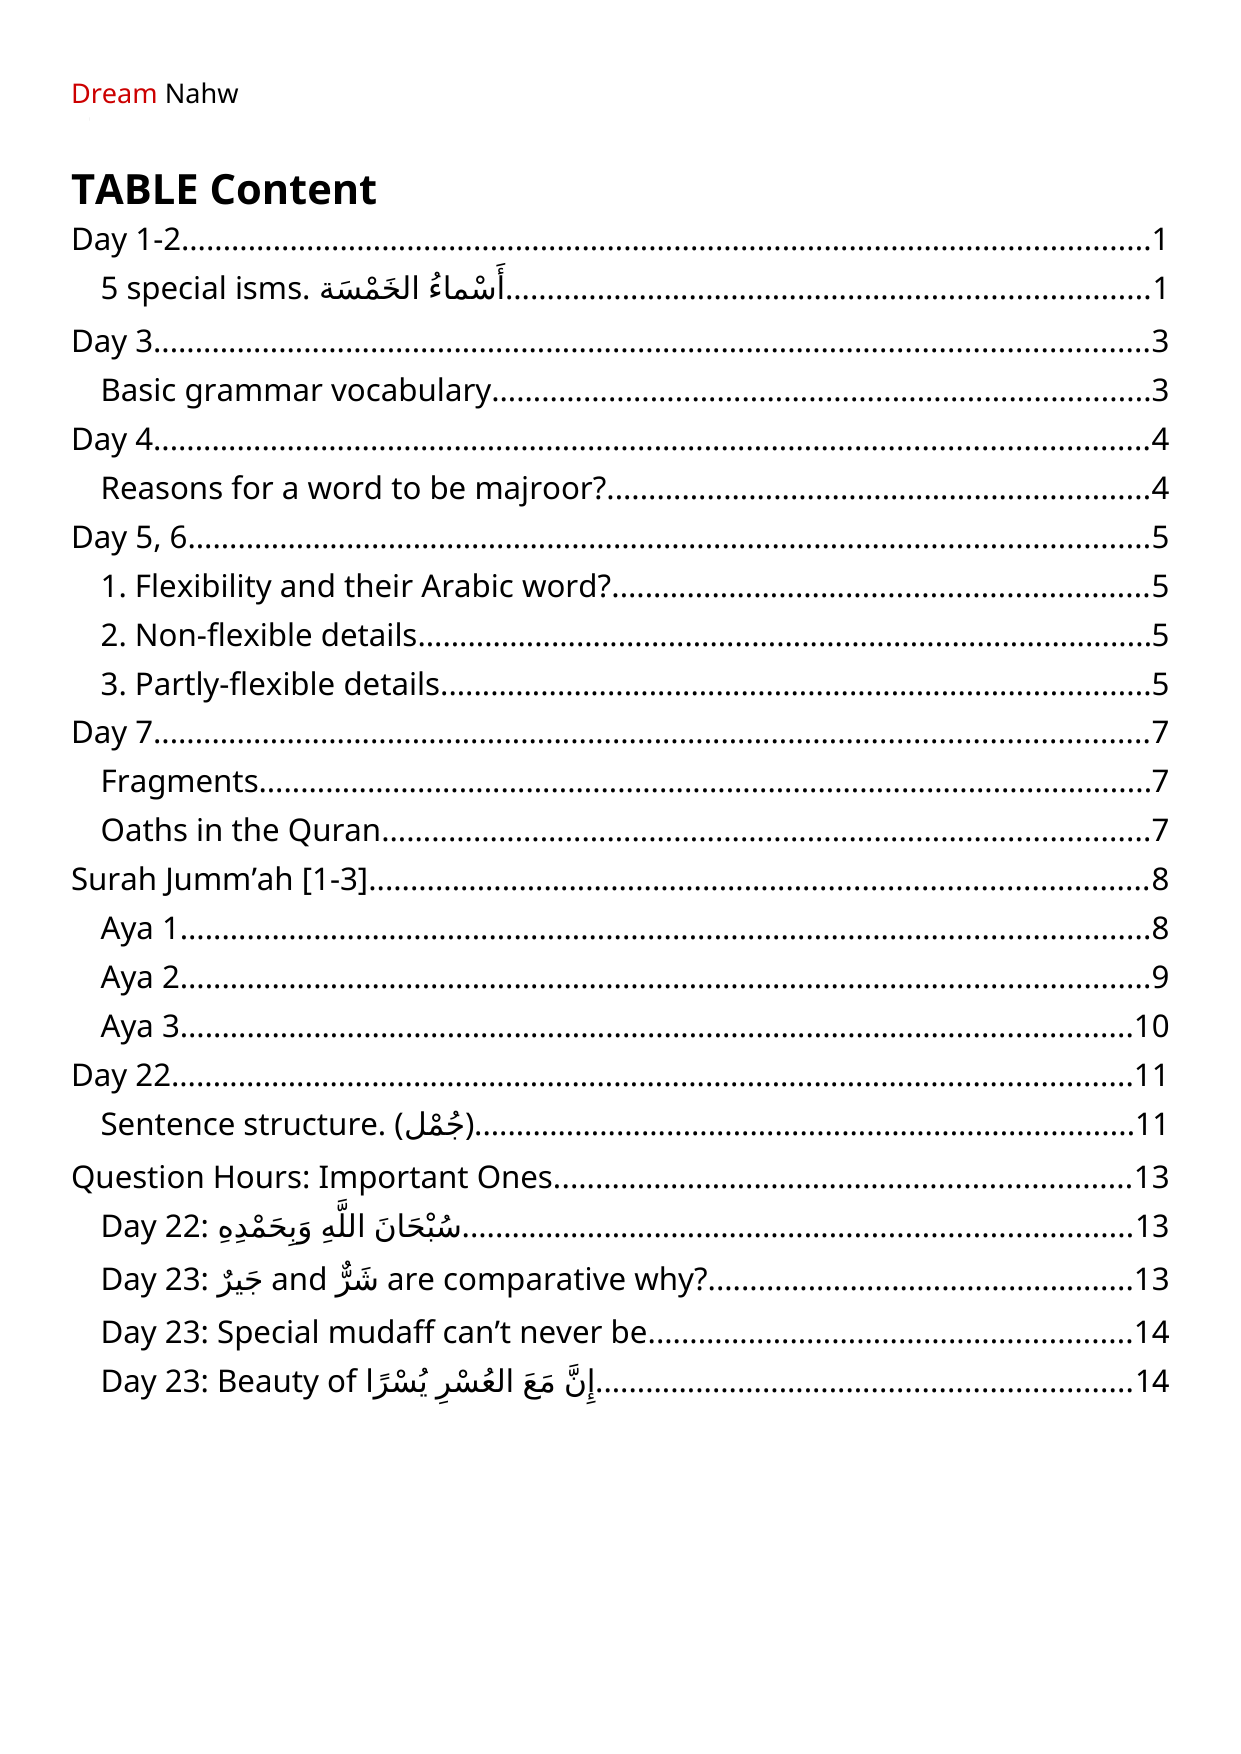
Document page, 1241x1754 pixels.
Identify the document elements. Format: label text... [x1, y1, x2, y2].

text Day 23: Special mudaff can’t never be 14 [100, 1310, 1169, 1353]
text Fragments 7 [100, 759, 1169, 802]
text Day 4 4 [71, 417, 1169, 459]
text Day 3 3 [71, 319, 1169, 361]
text Day 5, 6 5 [71, 514, 1169, 557]
text 2. Non-flexible details 5 [100, 612, 1169, 655]
text Day 22 11 [71, 1053, 1169, 1096]
text 5 special isms. أَسْماءُ الخَمْسَة 1 [100, 266, 1169, 312]
text Basic grammar vocabulary 3 [100, 368, 1169, 410]
text Oaths in the Quran 7 [100, 808, 1169, 851]
text Day 1-2 1 [71, 217, 1169, 259]
text Day 23: Beauty of إِنَّ مَعَ العُسْرِ يُسْرًا 14 [100, 1359, 1169, 1405]
text TABLE Content [71, 160, 1169, 217]
text Reasons for a word to be majroor? 4 [100, 466, 1169, 508]
text Sentence structure. (جُمْل) 11 [100, 1102, 1169, 1148]
text Day 7 7 [71, 710, 1169, 753]
text Question Hours: Important Ones. 13 [71, 1155, 1169, 1198]
text Day 23: جَيرٌ and شَرٌّ are comparative why? 13 [100, 1257, 1169, 1303]
text Aya 1 8 [100, 906, 1169, 949]
text Aya 3 10 [100, 1004, 1169, 1047]
text 3. Partly-flexible details 5 [100, 661, 1169, 704]
text Surah Jumm’ah [1-3] 8 [71, 857, 1169, 900]
text 1. Flexibility and their Arabic word? 5 [100, 563, 1169, 606]
text Aya 2 9 [100, 955, 1169, 998]
text Day 22: سُبْحَانَ اللَّهِ وَبِحَمْدِهِ 13 [100, 1204, 1169, 1250]
